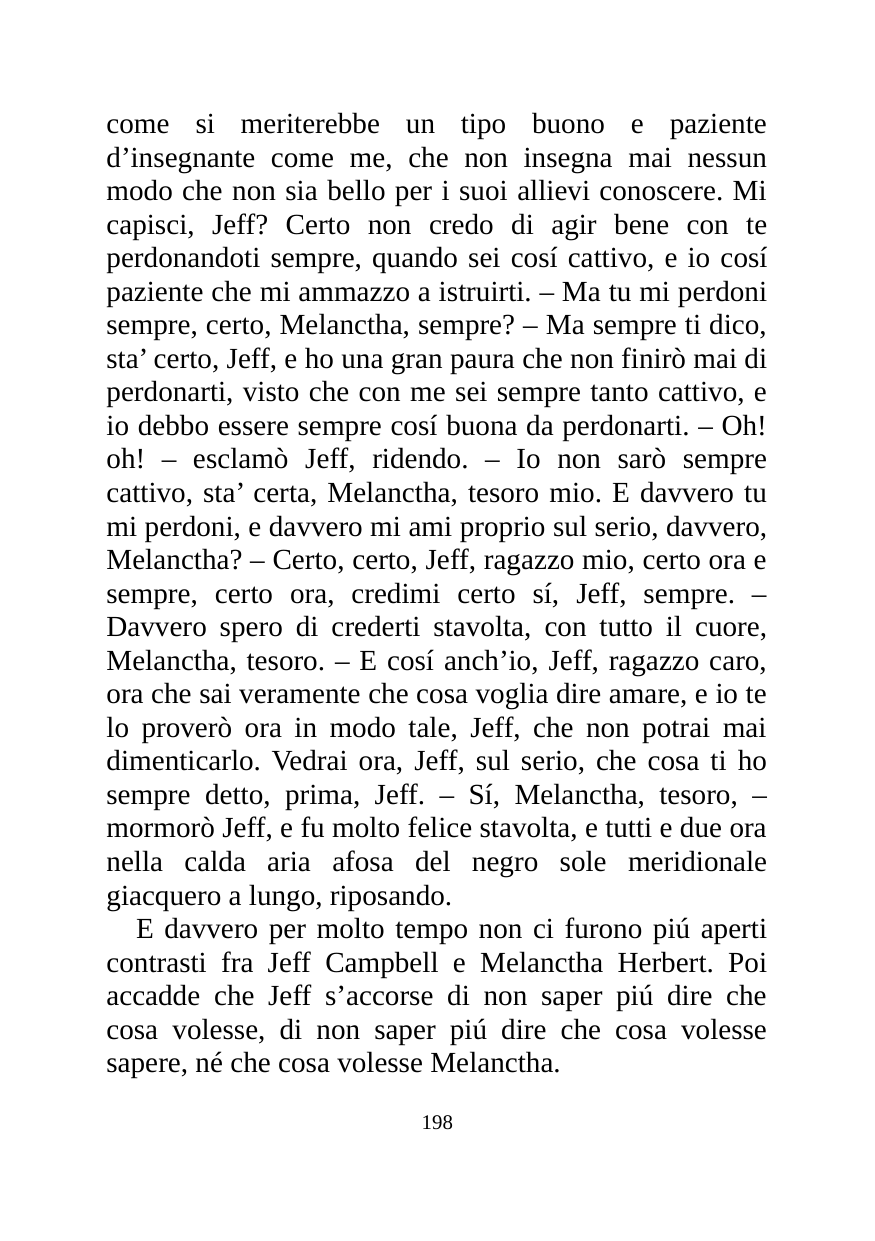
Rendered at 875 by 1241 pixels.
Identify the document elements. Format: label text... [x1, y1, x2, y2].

text E davvero per molto tempo non ci furono piú aperti contrasti fra Jeff Campbell e Melanctha Herbert. Poi accadde che Jeff s’accorse di non saper piú dire che cosa volesse, di non saper piú dire che cosa volesse sapere, né che cosa volesse Melanctha. [106, 911, 768, 1079]
text come si meriterebbe un tipo buono e paziente d’insegnante come me, che non insegna mai nessun modo che non sia bello per i suoi allievi conoscere. Mi capisci, Jeff? Certo non credo di agir bene con te perdonandoti sempre, quando sei cosí cattivo, e io cosí paziente che mi ammazzo a istruirti. – Ma tu mi perdoni sempre, certo, Melanctha, sempre? – Ma sempre ti dico, sta’ certo, Jeff, e ho una gran paura che non finirò mai di perdonarti, visto che con me sei sempre tanto cattivo, e io debbo essere sempre cosí buona da perdonarti. – Oh! oh! – esclamò Jeff, ridendo. – Io non sarò sempre cattivo, sta’ certa, Melanctha, tesoro mio. E davvero tu mi perdoni, e davvero mi ami proprio sul serio, davvero, Melanctha? – Certo, certo, Jeff, ragazzo mio, certo ora e sempre, certo ora, credimi certo sí, Jeff, sempre. – Davvero spero di crederti stavolta, con tutto il cuore, Melanctha, tesoro. – E cosí anch’io, Jeff, ragazzo caro, ora che sai veramente che cosa voglia dire amare, e io te lo proverò ora in modo tale, Jeff, che non potrai mai dimenticarlo. Vedrai ora, Jeff, sul serio, che cosa ti ho sempre detto, prima, Jeff. – Sí, Melanctha, tesoro, – mormorò Jeff, e fu molto felice stavolta, e tutti e due ora nella calda aria afosa del negro sole meridionale giacquero a lungo, riposando. [106, 106, 768, 911]
